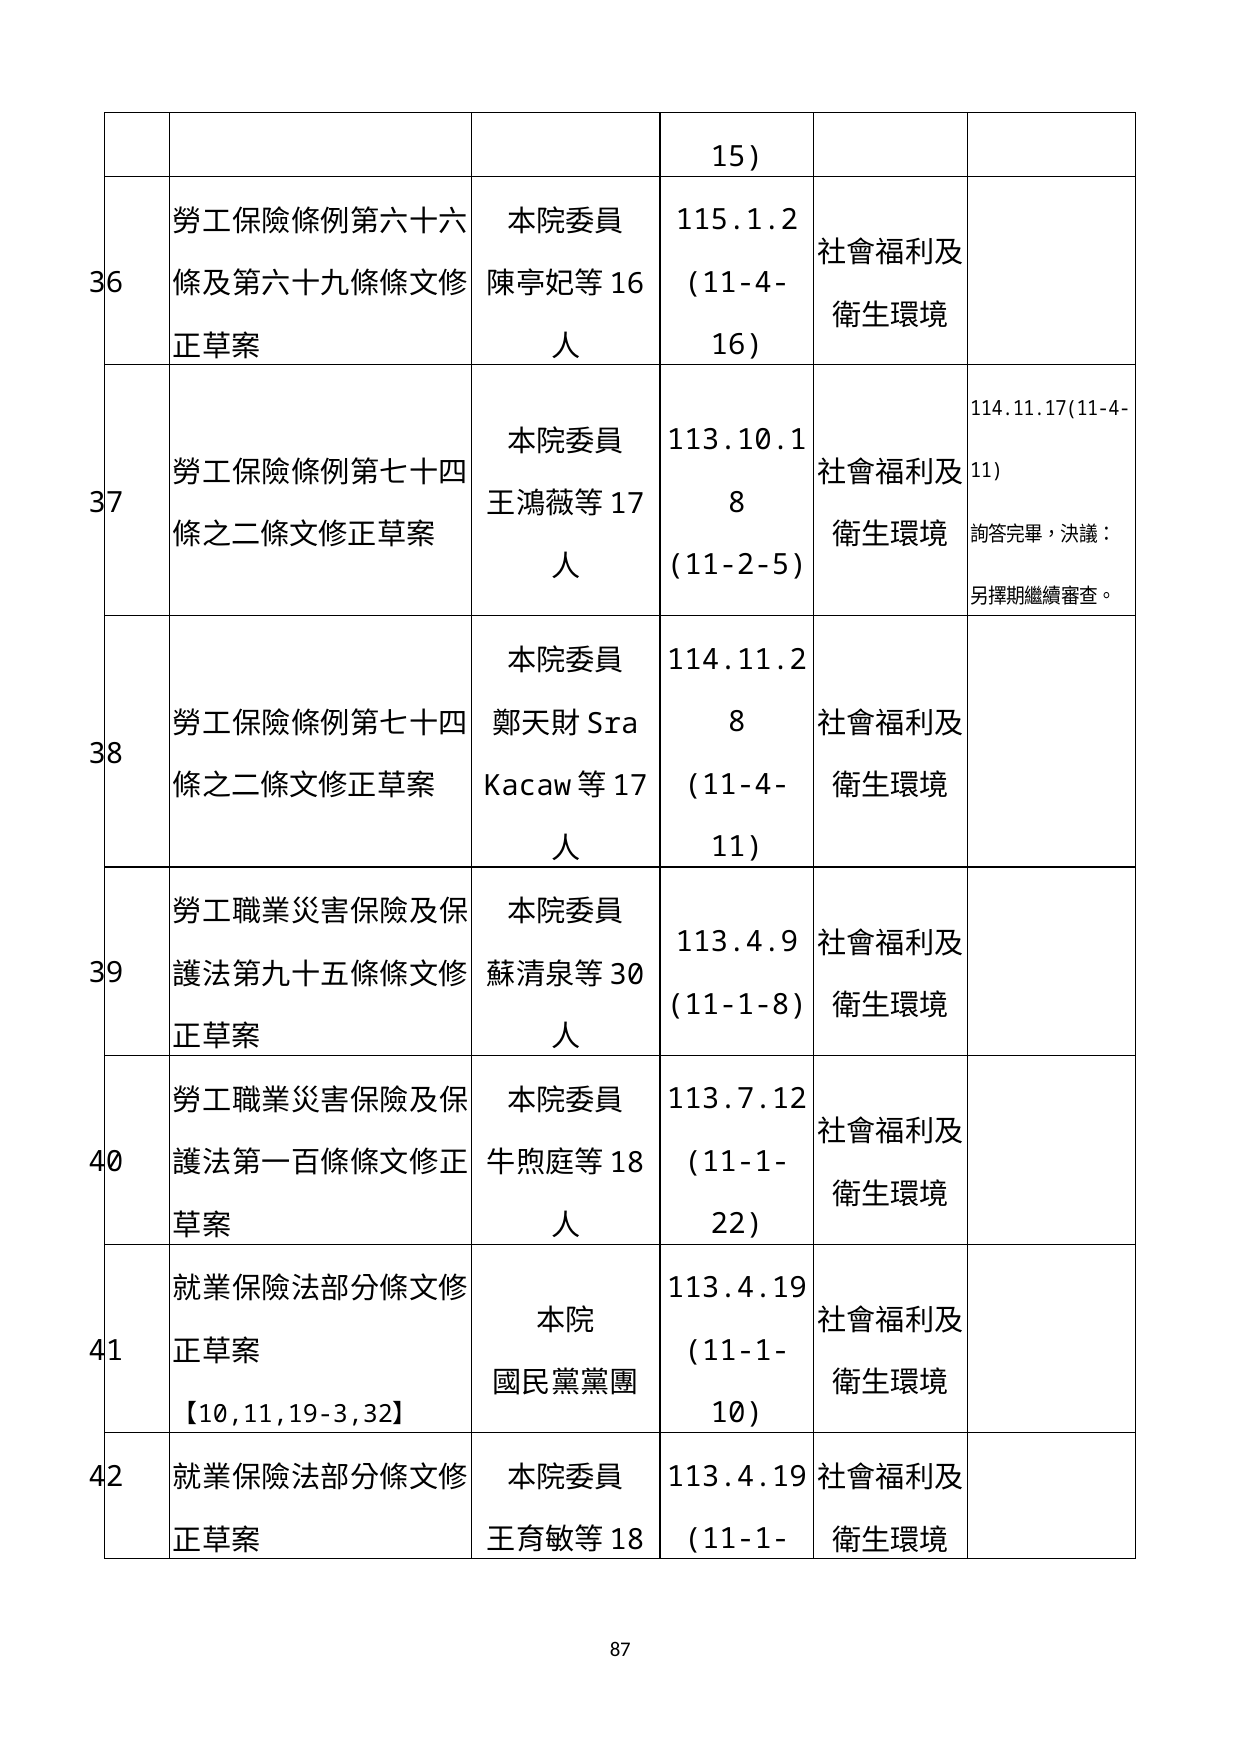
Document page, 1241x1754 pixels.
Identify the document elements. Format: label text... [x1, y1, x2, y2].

table_cell [968, 113, 1135, 176]
table_cell 本院委員 鄭天財Sra Kacaw等17人 [472, 616, 659, 866]
table_cell 本院委員 陳亭妃等16人 [472, 177, 659, 364]
table_cell [968, 177, 1135, 364]
table_cell 勞工保險條例第七十四條之二條文修正草案 [170, 365, 471, 615]
table_cell 113.10.18 (11-2-5) [661, 365, 813, 615]
table_cell [105, 616, 169, 866]
table_cell [105, 113, 169, 176]
table_cell 15) [661, 113, 813, 176]
table_cell 社會福利及衛生環境 [814, 868, 967, 1055]
table_cell [968, 1056, 1135, 1243]
table_cell 本院 國民黨黨團 [472, 1245, 659, 1432]
table_cell 114.11.28 (11-4-11) [661, 616, 813, 866]
table_cell [968, 868, 1135, 1055]
table_cell 本院委員 王育敏等18 [472, 1433, 659, 1558]
table_cell 本院委員 王鴻薇等17人 [472, 365, 659, 615]
table_cell 113.4.19 (11-1-10) [661, 1245, 813, 1432]
table_cell [968, 616, 1135, 866]
table_cell 就業保險法部分條文修正草案 [170, 1433, 471, 1558]
table_cell 115.1.2 (11-4-16) [661, 177, 813, 364]
table_cell [472, 113, 659, 176]
table_cell [105, 1433, 169, 1558]
table_cell 本院委員 蘇清泉等30人 [472, 868, 659, 1055]
table_cell [105, 1056, 169, 1243]
table_cell 勞工職業災害保險及保護法第一百條條文修正草案 [170, 1056, 471, 1243]
table_cell 社會福利及衛生環境 [814, 1056, 967, 1243]
table_cell 勞工保險條例第六十六條及第六十九條條文修正草案 [170, 177, 471, 364]
table_cell 就業保險法部分條文修正草案 【10,11,19-3,32】 [170, 1245, 471, 1432]
table_cell [968, 1245, 1135, 1432]
table_cell 勞工職業災害保險及保護法第九十五條條文修正草案 [170, 868, 471, 1055]
table_cell [105, 177, 169, 364]
table_cell [105, 1245, 169, 1432]
table_cell 社會福利及衛生環境 [814, 616, 967, 866]
table_cell [105, 868, 169, 1055]
table_cell 社會福利及衛生環境 [814, 365, 967, 615]
table_cell 113.4.9 (11-1-8) [661, 868, 813, 1055]
table_cell 113.4.19 (11-1- [661, 1433, 813, 1558]
table_cell 社會福利及衛生環境 [814, 177, 967, 364]
table_cell 勞工保險條例第七十四條之二條文修正草案 [170, 616, 471, 866]
table_cell [968, 1433, 1135, 1558]
table_cell [105, 365, 169, 615]
table_cell [814, 113, 967, 176]
table_cell 社會福利及衛生環境 [814, 1433, 967, 1558]
table_cell 本院委員 牛煦庭等18人 [472, 1056, 659, 1243]
table_cell 113.7.12 (11-1-22) [661, 1056, 813, 1243]
table_cell 114.11.17(11-4-11) 詢答完畢，決議：另擇期繼續審查。 [968, 365, 1135, 615]
table_cell [170, 113, 471, 176]
table_cell 社會福利及衛生環境 [814, 1245, 967, 1432]
